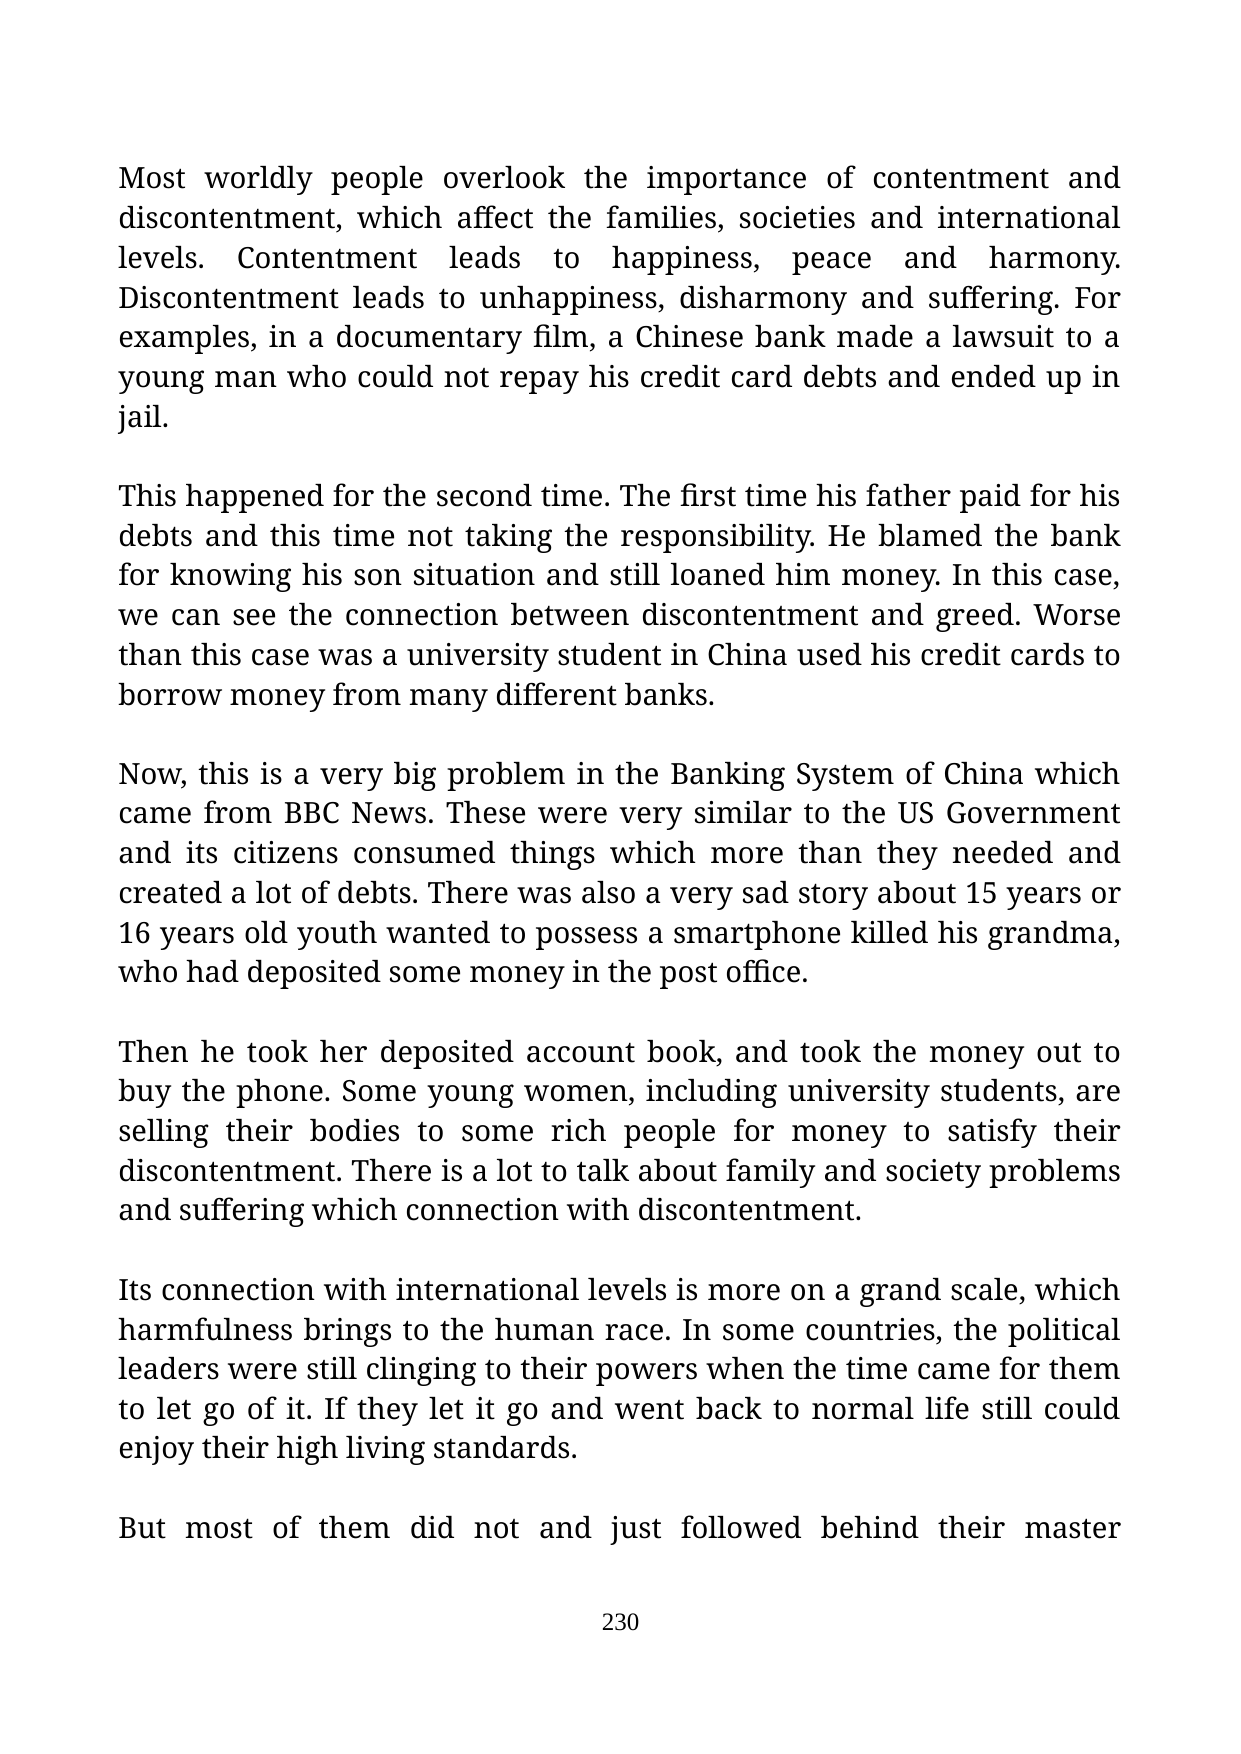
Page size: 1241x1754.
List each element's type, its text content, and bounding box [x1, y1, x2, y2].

text Most worldly people overlook the importance of contentment and discontentment, which affect the families, societies and international levels. Contentment leads to happiness, peace and harmony. Discontentment leads to unhappiness, disharmony and suffering. For examples, in a documentary film, a Chinese bank made a lawsuit to a young man who could not repay his credit card debts and ended up in jail. This happened for the second time. The first time his father paid for his debts and this time not taking the responsibility. He blamed the bank for knowing his son situation and still loaned him money. In this case, we can see the connection between discontentment and greed. Worse than this case was a university student in China used his credit cards to borrow money from many different banks. Now, this is a very big problem in the Banking System of China which came from BBC News. These were very similar to the US Government and its citizens consumed things which more than they needed and created a lot of debts. There was also a very sad story about 15 years or 16 years old youth wanted to possess a smartphone killed his grandma, who had deposited some money in the post office. Then he took her deposited account book, and took the money out to buy the phone. Some young women, including university students, are selling their bodies to some rich people for money to satisfy their discontentment. There is a lot to talk about family and society problems and suffering which connection with discontentment. Its connection with international levels is more on a grand scale, which harmfulness brings to the human race. In some countries, the political leaders were still clinging to their powers when the time came for them to let go of it. If they let it go and went back to normal life still could enjoy their high living standards. But most of them did not and just followed behind their master [118, 118, 1122, 1547]
